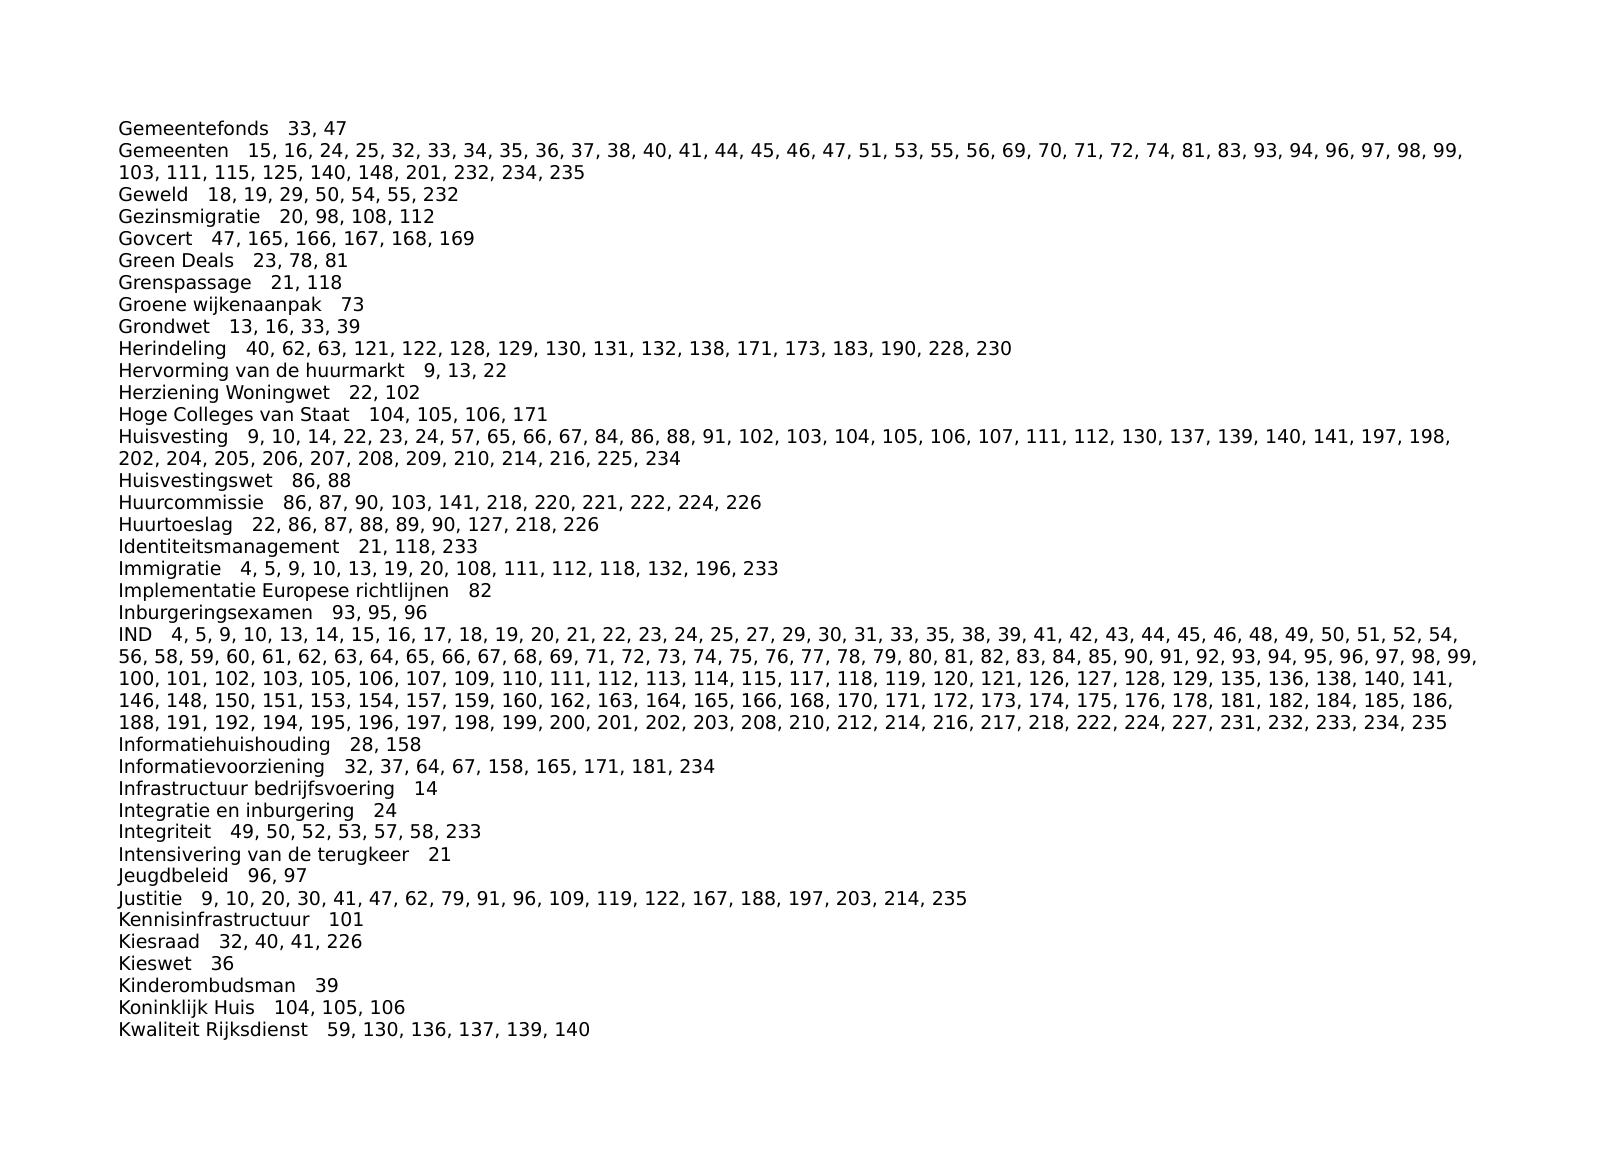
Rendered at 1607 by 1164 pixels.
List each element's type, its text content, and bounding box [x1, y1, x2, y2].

text Geweld 18, 19, 29, 50, 54, 55, 232 [118, 184, 1488, 206]
text Justitie 9, 10, 20, 30, 41, 47, 62, 79, 91, 96, 109, 119, 122, 167, 188, 197, 203, 214, 235 [118, 887, 1488, 909]
text Identiteitsmanagement 21, 118, 233 [118, 536, 1488, 558]
text IND 4, 5, 9, 10, 13, 14, 15, 16, 17, 18, 19, 20, 21, 22, 23, 24, 25, 27, 29, 30, 31, 33, 35, 38, 39, 41, 42, 43, 44, 45, 46, 48, 49, 50, 51, 52, 54, 56, 58, 59, 60, 61, 62, 63, 64, 65, 66, 67, 68, 69, 71, 72, 73, 74, 75, 76, 77, 78, 79, 80, 81, 82, 83, 84, 85, 90, 91, 92, 93, 94, 95, 96, 97, 98, 99, 100, 101, 102, 103, 105, 106, 107, 109, 110, 111, 112, 113, 114, 115, 117, 118, 119, 120, 121, 126, 127, 128, 129, 135, 136, 138, 140, 141, 146, 148, 150, 151, 153, 154, 157, 159, 160, 162, 163, 164, 165, 166, 168, 170, 171, 172, 173, 174, 175, 176, 178, 181, 182, 184, 185, 186, 188, 191, 192, 194, 195, 196, 197, 198, 199, 200, 201, 202, 203, 208, 210, 212, 214, 216, 217, 218, 222, 224, 227, 231, 232, 233, 234, 235 [118, 624, 1488, 733]
text Kieswet 36 [118, 953, 1488, 975]
text Jeugdbeleid 96, 97 [118, 865, 1488, 887]
text Herziening Woningwet 22, 102 [118, 382, 1488, 404]
text Inburgeringsexamen 93, 95, 96 [118, 602, 1488, 624]
text Informatievoorziening 32, 37, 64, 67, 158, 165, 171, 181, 234 [118, 756, 1488, 777]
text Kinderombudsman 39 [118, 975, 1488, 997]
text Intensivering van de terugkeer 21 [118, 843, 1488, 865]
text Huisvesting 9, 10, 14, 22, 23, 24, 57, 65, 66, 67, 84, 86, 88, 91, 102, 103, 104, 105, 106, 107, 111, 112, 130, 137, 139, 140, 141, 197, 198, 202, 204, 205, 206, 207, 208, 209, 210, 214, 216, 225, 234 [118, 426, 1488, 470]
text Govcert 47, 165, 166, 167, 168, 169 [118, 228, 1488, 250]
text Hoge Colleges van Staat 104, 105, 106, 171 [118, 404, 1488, 426]
text Infrastructuur bedrijfsvoering 14 [118, 777, 1488, 799]
text Groene wijkenaanpak 73 [118, 294, 1488, 316]
text Grondwet 13, 16, 33, 39 [118, 316, 1488, 338]
text Hervorming van de huurmarkt 9, 13, 22 [118, 360, 1488, 382]
text Kwaliteit Rijksdienst 59, 130, 136, 137, 139, 140 [118, 1019, 1488, 1041]
text Gemeenten 15, 16, 24, 25, 32, 33, 34, 35, 36, 37, 38, 40, 41, 44, 45, 46, 47, 51, 53, 55, 56, 69, 70, 71, 72, 74, 81, 83, 93, 94, 96, 97, 98, 99, 103, 111, 115, 125, 140, 148, 201, 232, 234, 235 [118, 140, 1488, 184]
text Huurtoeslag 22, 86, 87, 88, 89, 90, 127, 218, 226 [118, 514, 1488, 536]
text Kiesraad 32, 40, 41, 226 [118, 931, 1488, 953]
text Kennisinfrastructuur 101 [118, 909, 1488, 931]
text Grenspassage 21, 118 [118, 272, 1488, 294]
text Integratie en inburgering 24 [118, 799, 1488, 821]
text Gemeentefonds 33, 47 [118, 118, 1488, 140]
text Immigratie 4, 5, 9, 10, 13, 19, 20, 108, 111, 112, 118, 132, 196, 233 [118, 558, 1488, 580]
text Green Deals 23, 78, 81 [118, 250, 1488, 272]
text Herindeling 40, 62, 63, 121, 122, 128, 129, 130, 131, 132, 138, 171, 173, 183, 190, 228, 230 [118, 338, 1488, 360]
text Implementatie Europese richtlijnen 82 [118, 580, 1488, 602]
text Koninklijk Huis 104, 105, 106 [118, 997, 1488, 1019]
text Gezinsmigratie 20, 98, 108, 112 [118, 206, 1488, 228]
text Huurcommissie 86, 87, 90, 103, 141, 218, 220, 221, 222, 224, 226 [118, 492, 1488, 514]
text Integriteit 49, 50, 52, 53, 57, 58, 233 [118, 821, 1488, 843]
text Informatiehuishouding 28, 158 [118, 733, 1488, 756]
text Huisvestingswet 86, 88 [118, 470, 1488, 492]
